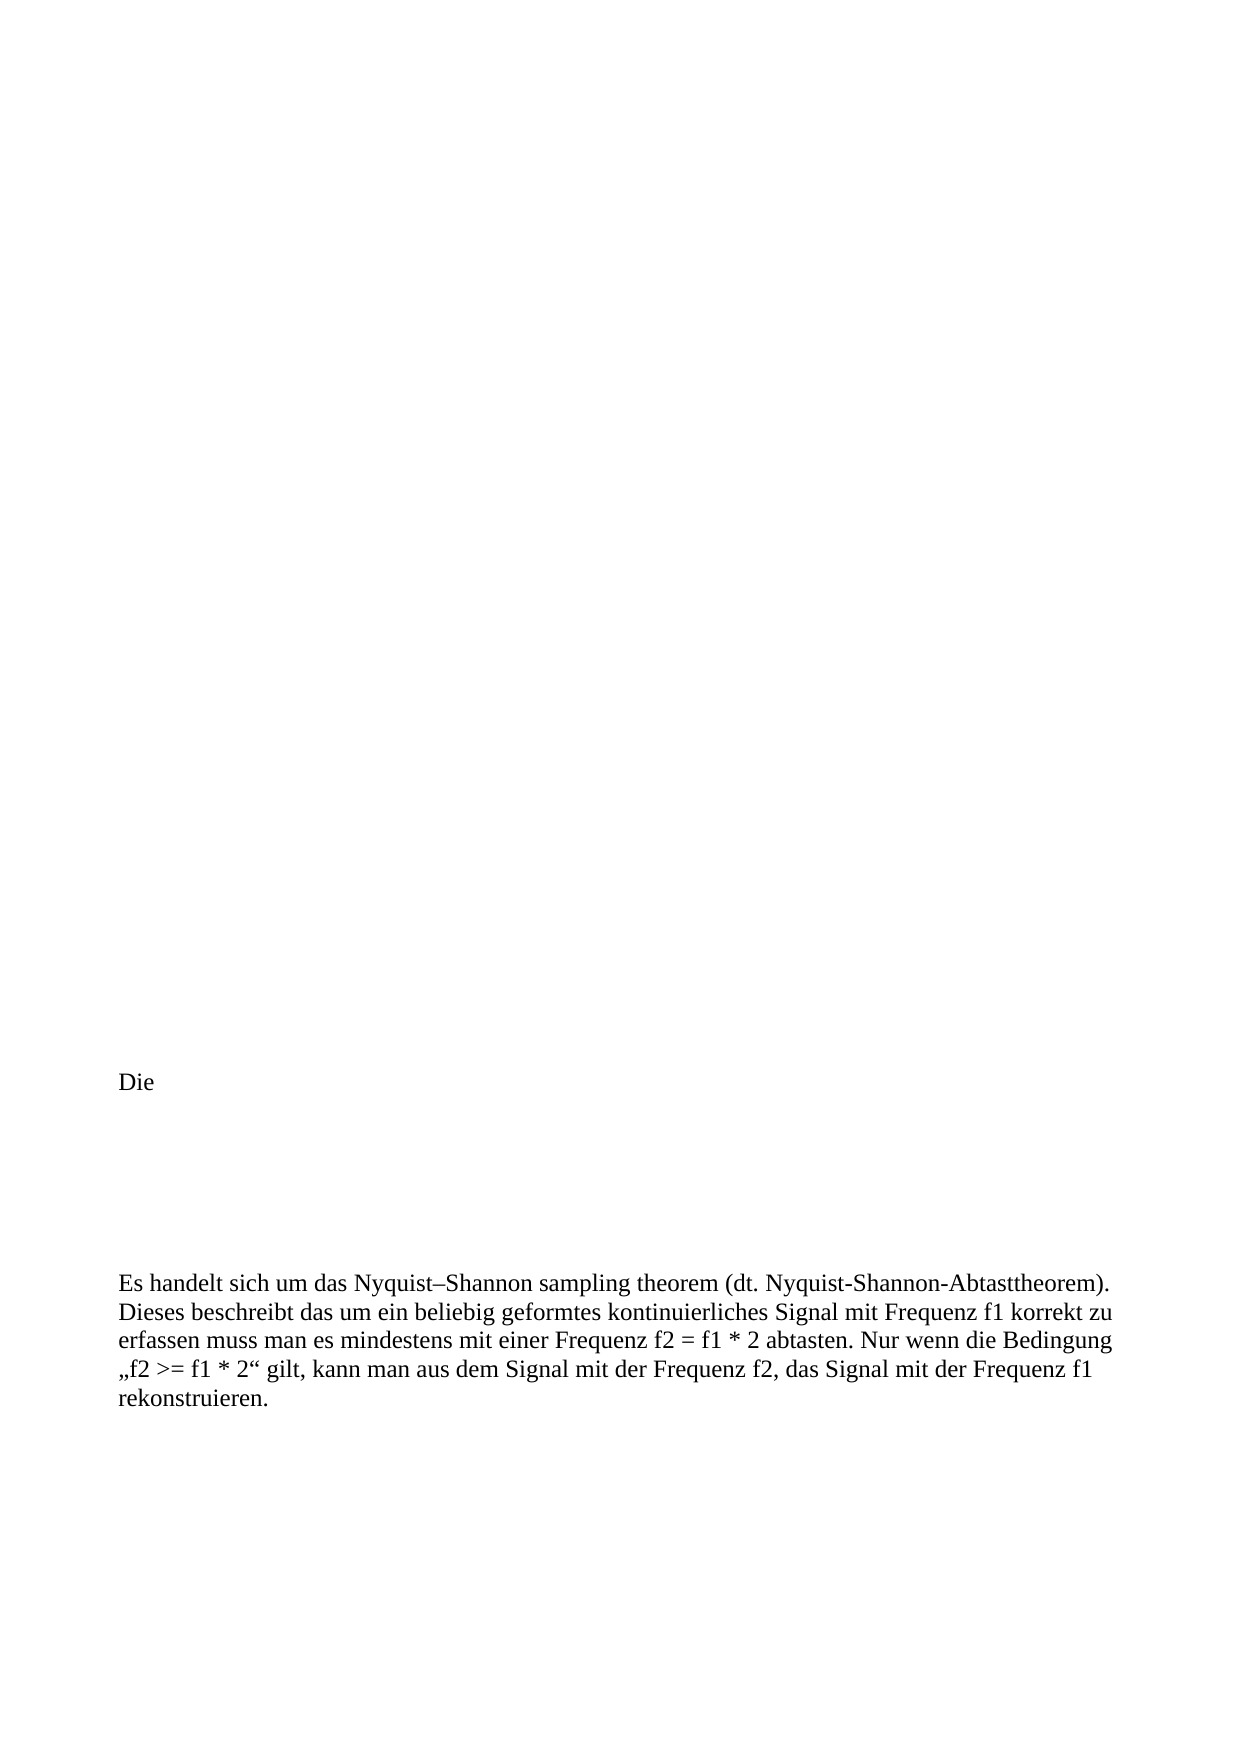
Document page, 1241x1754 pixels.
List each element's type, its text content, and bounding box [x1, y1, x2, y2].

text Es handelt sich um das Nyquist–Shannon sampling theorem (dt. Nyquist-Shannon-Abtasttheorem). Dieses beschreibt das um ein beliebig geformtes kontinuierliches Signal mit Frequenz f1 korrekt zu erfassen muss man es mindestens mit einer Frequenz f2 = f1 * 2 abtasten. Nur wenn die Bedingung „f2 >= f1 * 2“ gilt, kann man aus dem Signal mit der Frequenz f2, das Signal mit der Frequenz f1 rekonstruieren. [118, 1268, 1122, 1412]
text Die [118, 1067, 1122, 1096]
